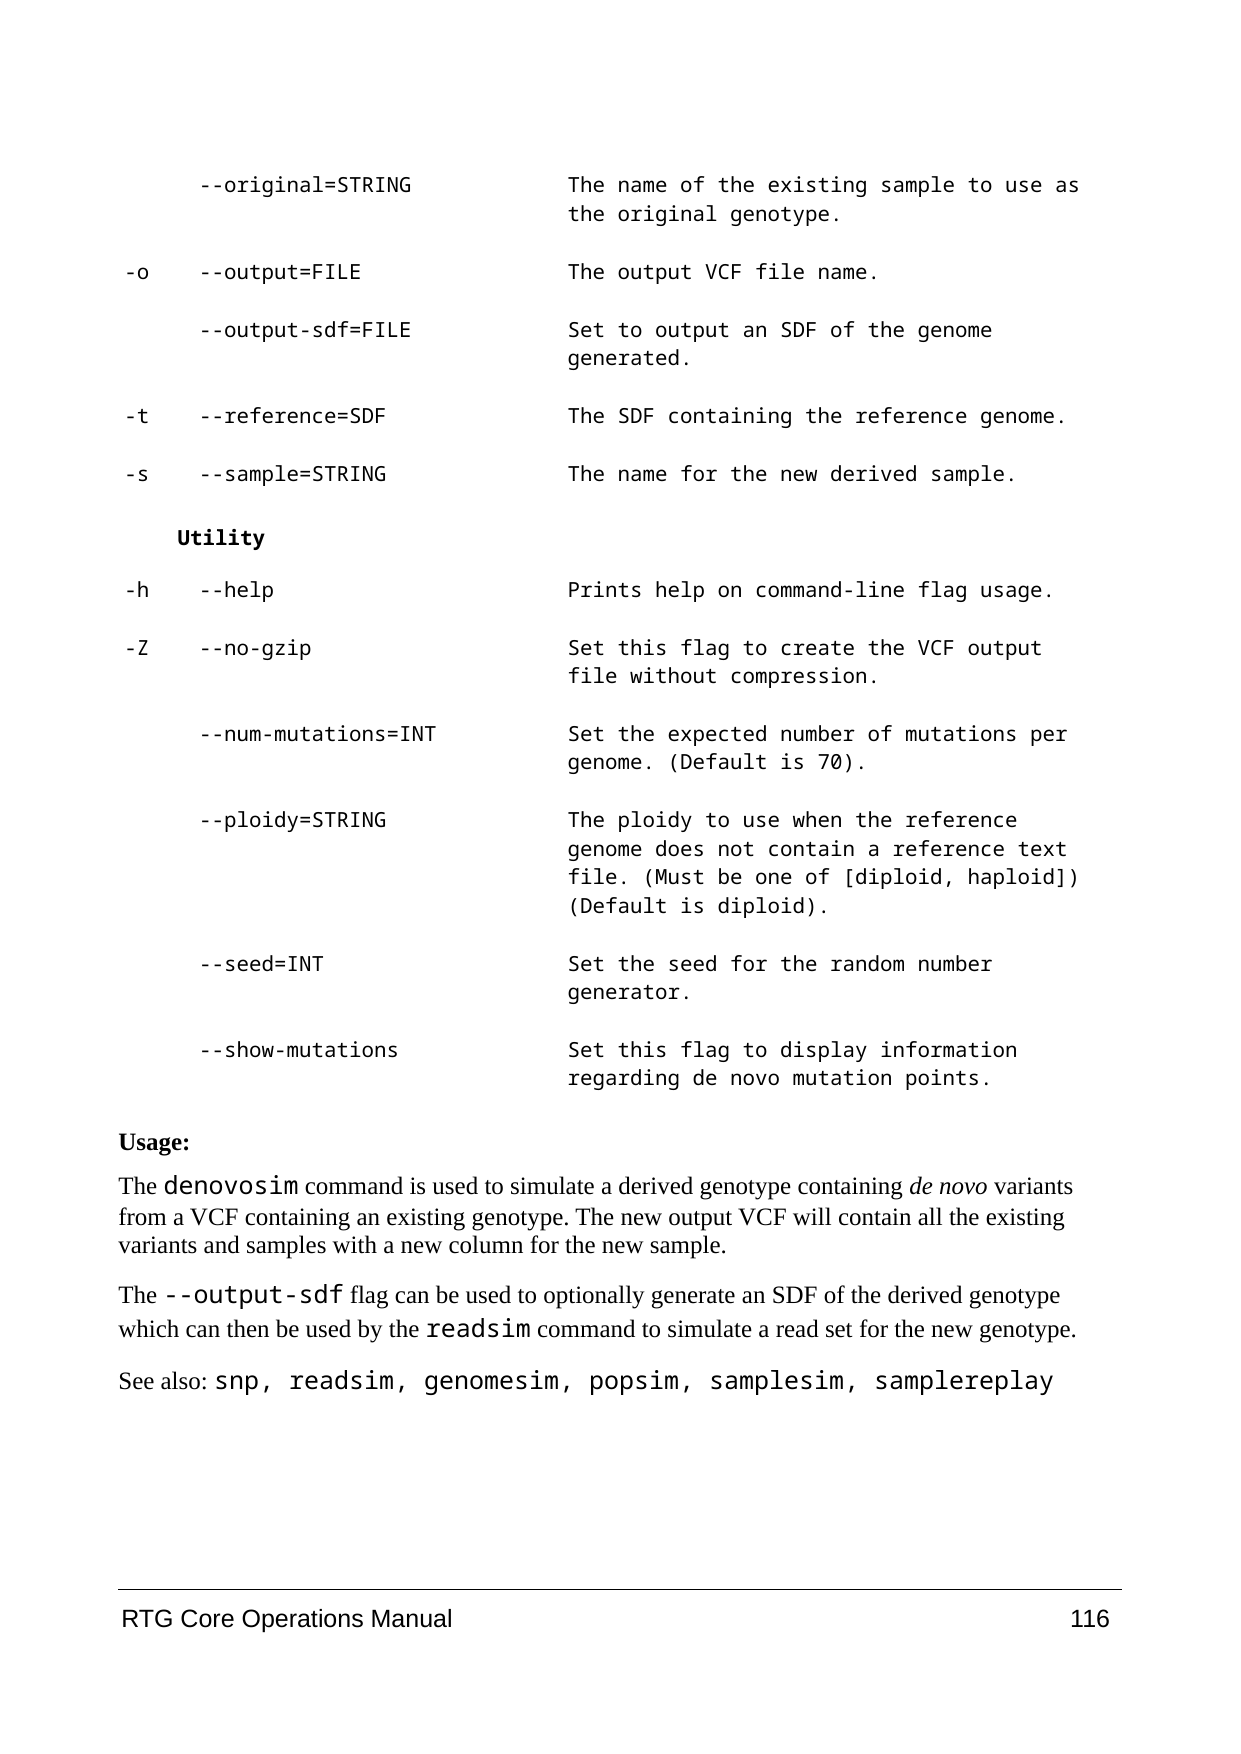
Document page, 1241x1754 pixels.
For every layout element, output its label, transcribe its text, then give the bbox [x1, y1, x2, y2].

table_cell [118, 707, 193, 794]
table_cell [118, 794, 193, 937]
table_cell Set this flag to create the VCF output file without compression. [561, 621, 1093, 707]
table_cell Set the seed for the random number generator. [561, 937, 1093, 1023]
text The --output-sdf flag can be used to optionally generate an SDF of the derived genotype which can then be used by the readsim command to simulate a read set for the new genotype. [118, 1277, 1122, 1345]
table_header Prints help on command-line flag usage. [561, 563, 1093, 621]
table_cell [118, 303, 193, 389]
table_cell Set the expected number of mutations per genome. (Default is 70). [561, 707, 1093, 794]
subtitle Usage: [118, 1127, 1122, 1156]
table_cell --seed=INT [193, 937, 561, 1023]
table_header -h [118, 563, 193, 621]
table_cell --sample=STRING [193, 447, 561, 505]
table_cell --ploidy=STRING [193, 794, 561, 937]
table_cell The output VCF file name. [561, 245, 1093, 303]
table_cell --output-sdf=FILE [193, 303, 561, 389]
table_cell -Z [118, 621, 193, 707]
table_cell The ploidy to use when the reference genome does not contain a reference text file. (Must be one of [diploid, haploid]) (Default is diploid). [561, 794, 1093, 937]
text See also: snp, readsim, genomesim, popsim, samplesim, samplereplay [118, 1363, 1122, 1397]
table_cell -s [118, 447, 193, 505]
table_cell Set this flag to display information regarding de novo mutation points. [561, 1023, 1093, 1109]
text Utility [177, 523, 1122, 551]
table_cell --output=FILE [193, 245, 561, 303]
table_cell -o [118, 245, 193, 303]
table_cell The SDF containing the reference genome. [561, 389, 1093, 447]
table_cell -t [118, 389, 193, 447]
table_cell [118, 159, 193, 245]
table_cell --show-mutations [193, 1023, 561, 1109]
table_cell [118, 1023, 193, 1109]
table_cell The name of the existing sample to use as the original genotype. [561, 159, 1093, 245]
table_cell --num-mutations=INT [193, 707, 561, 794]
table_header --help [193, 563, 561, 621]
table_cell Set to output an SDF of the genome generated. [561, 303, 1093, 389]
table_cell --no-gzip [193, 621, 561, 707]
table_cell The name for the new derived sample. [561, 447, 1093, 505]
text The denovosim command is used to simulate a derived genotype containing de novo variants from a VCF containing an existing genotype. The new output VCF will contain all the existing variants and samples with a new column for the new sample. [118, 1168, 1122, 1259]
table_cell [118, 937, 193, 1023]
table_cell --reference=SDF [193, 389, 561, 447]
table_cell --original=STRING [193, 159, 561, 245]
